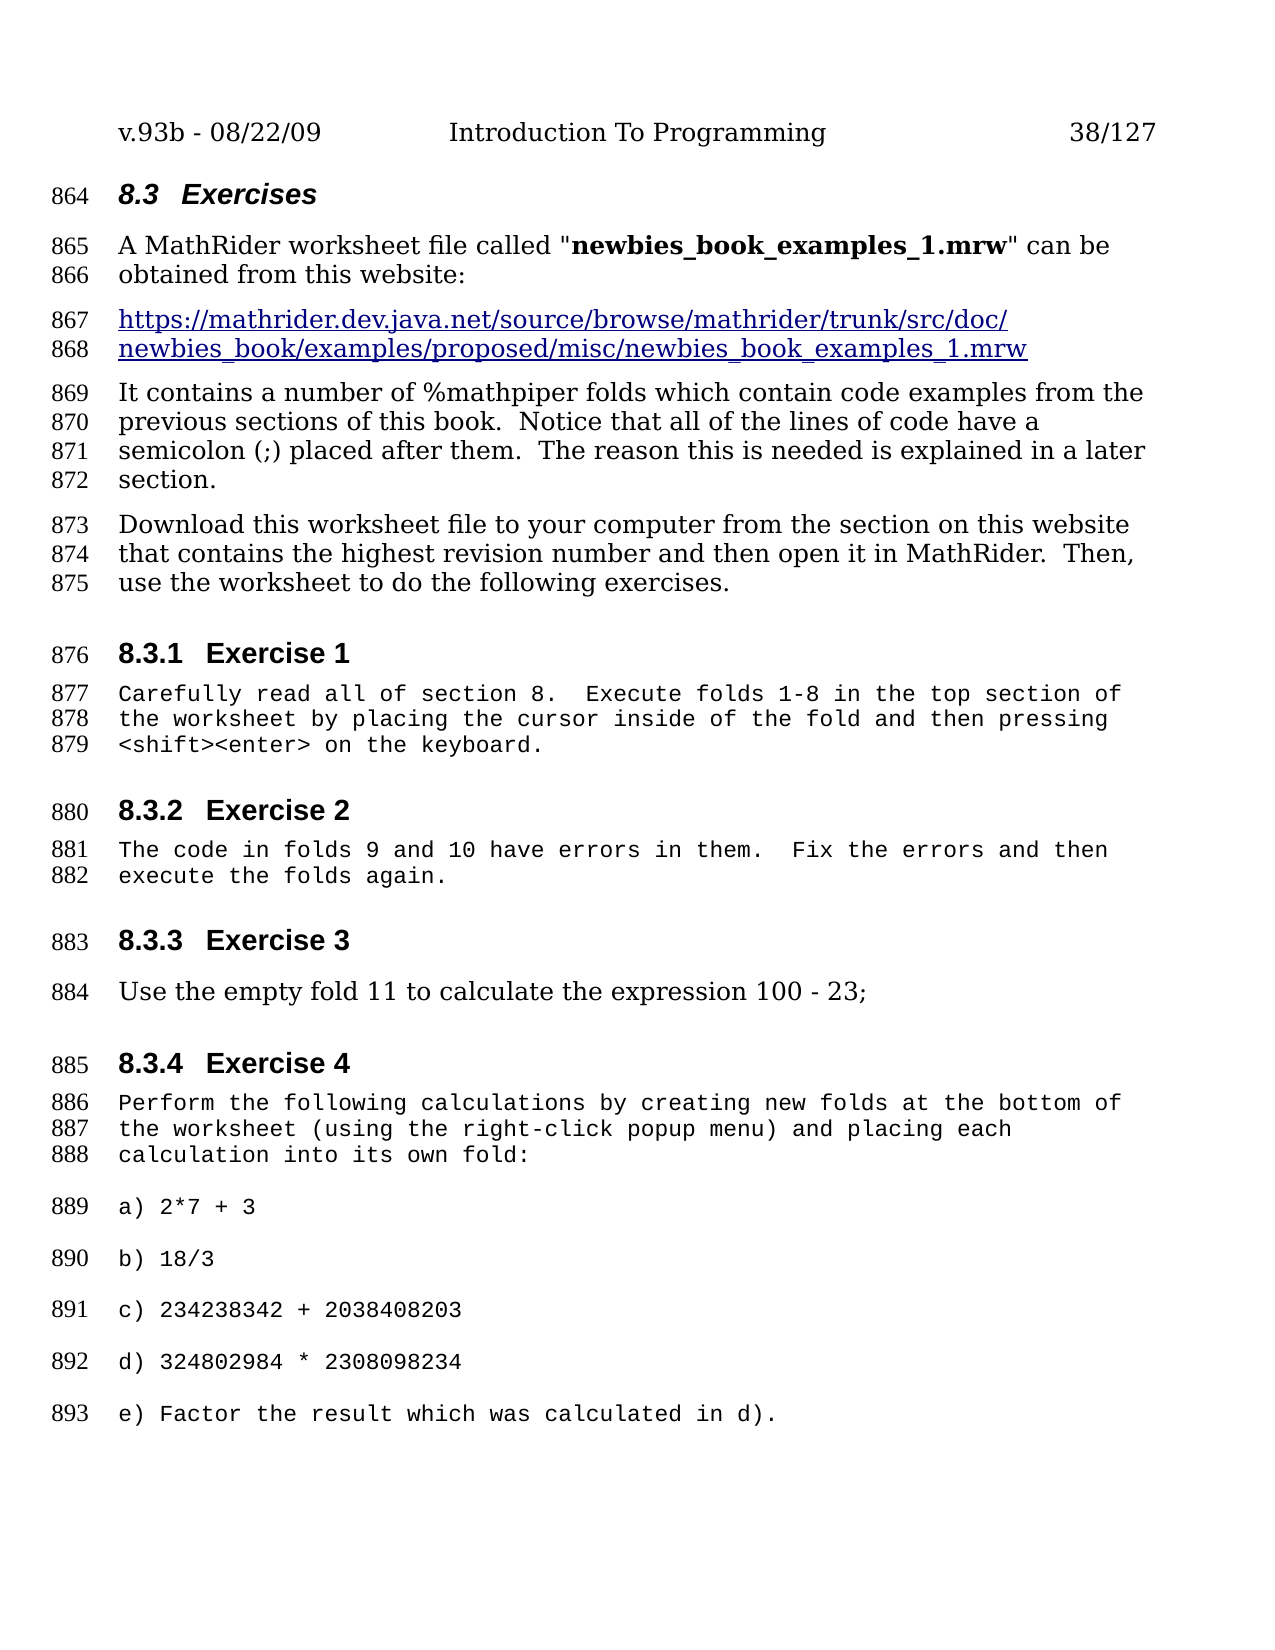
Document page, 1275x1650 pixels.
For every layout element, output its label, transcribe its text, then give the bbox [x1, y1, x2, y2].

text Use the empty fold 11 to calculate the expression 100 - 23; [118, 978, 1157, 1007]
subtitle Exercises [118, 177, 1157, 210]
text e) Factor the result which was calculated in d). [118, 1403, 1157, 1428]
text https://mathrider.dev.java.net/source/browse/mathrider/trunk/src/doc/newbies_book/examples/proposed/misc/newbies_book_examples_1.mrw [118, 305, 1157, 363]
text Carefully read all of section 8. Execute folds 1-8 in the top section of the worksheet by placing the cursor inside of the fold and then pressing <shift><enter> on the keyboard. [118, 682, 1157, 760]
text A MathRider worksheet file called "newbies_book_examples_1.mrw" can be obtained from this website: [118, 231, 1157, 290]
subtitle Exercise 4 [118, 1046, 1157, 1079]
text Download this worksheet file to your computer from the section on this website that contains the highest revision number and then open it in MathRider. Then, use the worksheet to do the following exercises. [118, 510, 1157, 597]
text Perform the following calculations by creating new folds at the bottom of the worksheet (using the right-click popup menu) and placing each calculation into its own fold: [118, 1091, 1157, 1169]
text d) 324802984 * 2308098234 [118, 1351, 1157, 1377]
subtitle Exercise 1 [118, 636, 1157, 670]
subtitle Exercise 3 [118, 923, 1157, 957]
text a) 2*7 + 3 [118, 1195, 1157, 1221]
text c) 234238342 + 2038408203 [118, 1299, 1157, 1325]
text It contains a number of %mathpiper folds which contain code examples from the previous sections of this book. Notice that all of the lines of code have a semicolon (;) placed after them. The reason this is needed is explained in a later section. [118, 378, 1157, 495]
text The code in folds 9 and 10 have errors in them. Fix the errors and then execute the folds again. [118, 838, 1157, 890]
text b) 18/3 [118, 1247, 1157, 1273]
subtitle Exercise 2 [118, 793, 1157, 826]
